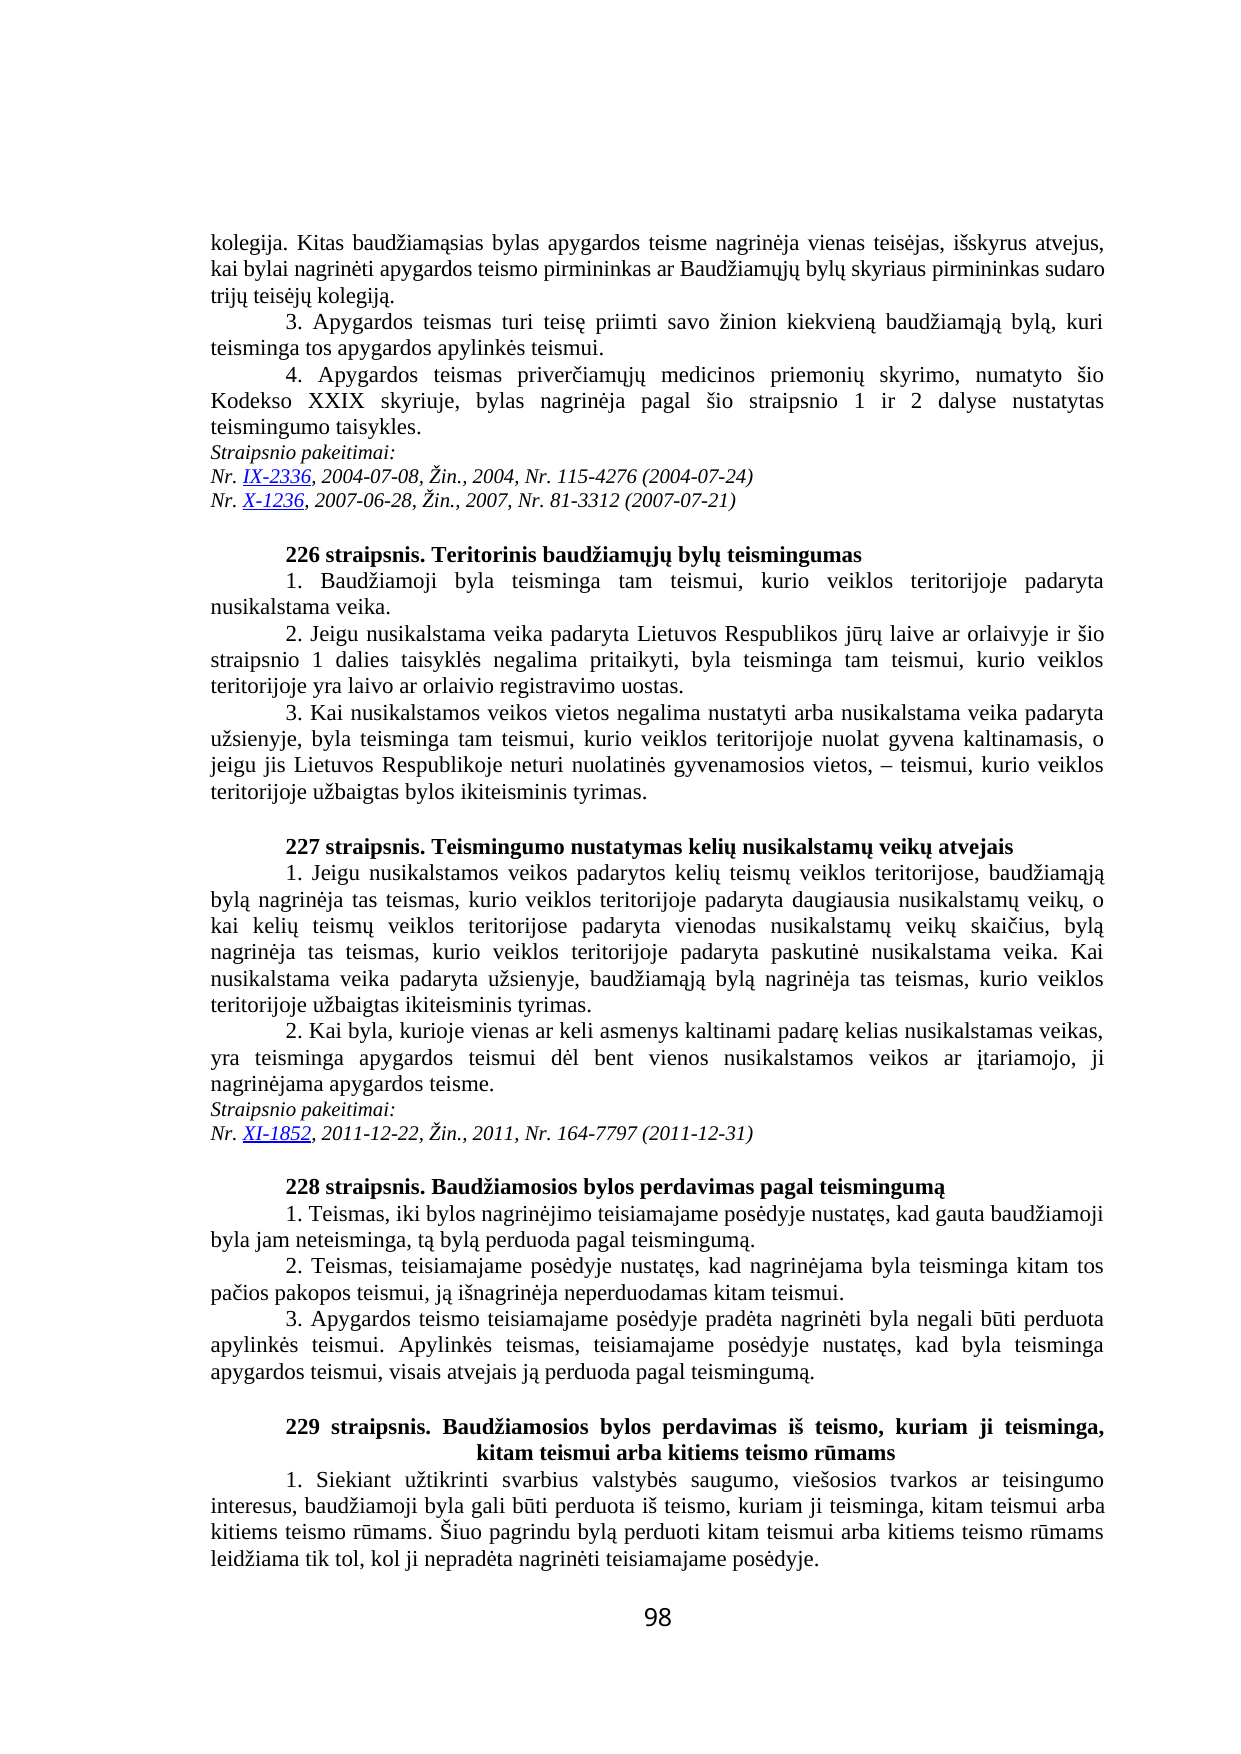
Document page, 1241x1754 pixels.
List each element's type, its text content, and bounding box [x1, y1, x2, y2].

text 1. Baudžiamoji byla teisminga tam teismui, kurio veiklos teritorijoje padaryta nusikalstama veika. [210, 567, 1105, 620]
text 3. Apygardos teismo teisiamajame posėdyje pradėta nagrinėti byla negali būti perduota apylinkės teismui. Apylinkės teismas, teisiamajame posėdyje nustatęs, kad byla teisminga apygardos teismui, visais atvejais ją perduoda pagal teismingumą. [210, 1305, 1105, 1384]
text 2. Jeigu nusikalstama veika padaryta Lietuvos Respublikos jūrų laive ar orlaivyje ir šio straipsnio 1 dalies taisyklės negalima pritaikyti, byla teisminga tam teismui, kurio veiklos teritorijoje yra laivo ar orlaivio registravimo uostas. [210, 620, 1105, 699]
text 2. Teismas, teisiamajame posėdyje nustatęs, kad nagrinėjama byla teisminga kitam tos pačios pakopos teismui, ją išnagrinėja neperduodamas kitam teismui. [210, 1252, 1105, 1305]
text Nr. IX-2336, 2004-07-08, Žin., 2004, Nr. 115-4276 (2004-07-24) [210, 464, 1105, 488]
text 1. Jeigu nusikalstamos veikos padarytos kelių teismų veiklos teritorijose, baudžiamąją bylą nagrinėja tas teismas, kurio veiklos teritorijoje padaryta daugiausia nusikalstamų veikų, o kai kelių teismų veiklos teritorijose padaryta vienodas nusikalstamų veikų skaičius, bylą nagrinėja tas teismas, kurio veiklos teritorijoje padaryta paskutinė nusikalstama veika. Kai nusikalstama veika padaryta užsienyje, baudžiamąją bylą nagrinėja tas teismas, kurio veiklos teritorijoje užbaigtas ikiteisminis tyrimas. [210, 859, 1105, 1017]
text 228 straipsnis. Baudžiamosios bylos perdavimas pagal teismingumą [210, 1173, 1105, 1200]
text 1. Teismas, iki bylos nagrinėjimo teisiamajame posėdyje nustatęs, kad gauta baudžiamoji byla jam neteisminga, tą bylą perduoda pagal teismingumą. [210, 1200, 1105, 1252]
text 2. Kai byla, kurioje vienas ar keli asmenys kaltinami padarę kelias nusikalstamas veikas, yra teisminga apygardos teismui dėl bent vienos nusikalstamos veikos ar įtariamojo, ji nagrinėjama apygardos teisme. [210, 1017, 1105, 1097]
text Nr. XI-1852, 2011-12-22, Žin., 2011, Nr. 164-7797 (2011-12-31) [210, 1121, 1105, 1145]
text 3. Apygardos teismas turi teisę priimti savo žinion kiekvieną baudžiamąją bylą, kuri teisminga tos apygardos apylinkės teismui. [210, 308, 1105, 361]
text Straipsnio pakeitimai: [210, 440, 1105, 464]
text 226 straipsnis. Teritorinis baudžiamųjų bylų teismingumas [210, 541, 1105, 567]
text 1. Siekiant užtikrinti svarbius valstybės saugumo, viešosios tvarkos ar teisingumo interesus, baudžiamoji byla gali būti perduota iš teismo, kuriam ji teisminga, kitam teismui arba kitiems teismo rūmams. Šiuo pagrindu bylą perduoti kitam teismui arba kitiems teismo rūmams leidžiama tik tol, kol ji nepradėta nagrinėti teisiamajame posėdyje. [210, 1466, 1105, 1571]
text 4. Apygardos teismas priverčiamųjų medicinos priemonių skyrimo, numatyto šio Kodekso XXIX skyriuje, bylas nagrinėja pagal šio straipsnio 1 ir 2 dalyse nustatytas teismingumo taisykles. [210, 361, 1105, 440]
text 3. Kai nusikalstamos veikos vietos negalima nustatyti arba nusikalstama veika padaryta užsienyje, byla teisminga tam teismui, kurio veiklos teritorijoje nuolat gyvena kaltinamasis, o jeigu jis Lietuvos Respublikoje neturi nuolatinės gyvenamosios vietos, – teismui, kurio veiklos teritorijoje užbaigtas bylos ikiteisminis tyrimas. [210, 699, 1105, 804]
text 227 straipsnis. Teismingumo nustatymas kelių nusikalstamų veikų atvejais [285, 833, 1105, 859]
text kolegija. Kitas baudžiamąsias bylas apygardos teisme nagrinėja vienas teisėjas, išskyrus atvejus, kai bylai nagrinėti apygardos teismo pirmininkas ar Baudžiamųjų bylų skyriaus pirmininkas sudaro trijų teisėjų kolegiją. [210, 229, 1105, 308]
text 229 straipsnis. Baudžiamosios bylos perdavimas iš teismo, kuriam ji teisminga, kitam teismui arba kitiems teismo rūmams [285, 1413, 1105, 1466]
text Straipsnio pakeitimai: [210, 1097, 1105, 1121]
text Nr. X-1236, 2007-06-28, Žin., 2007, Nr. 81-3312 (2007-07-21) [210, 488, 1105, 512]
